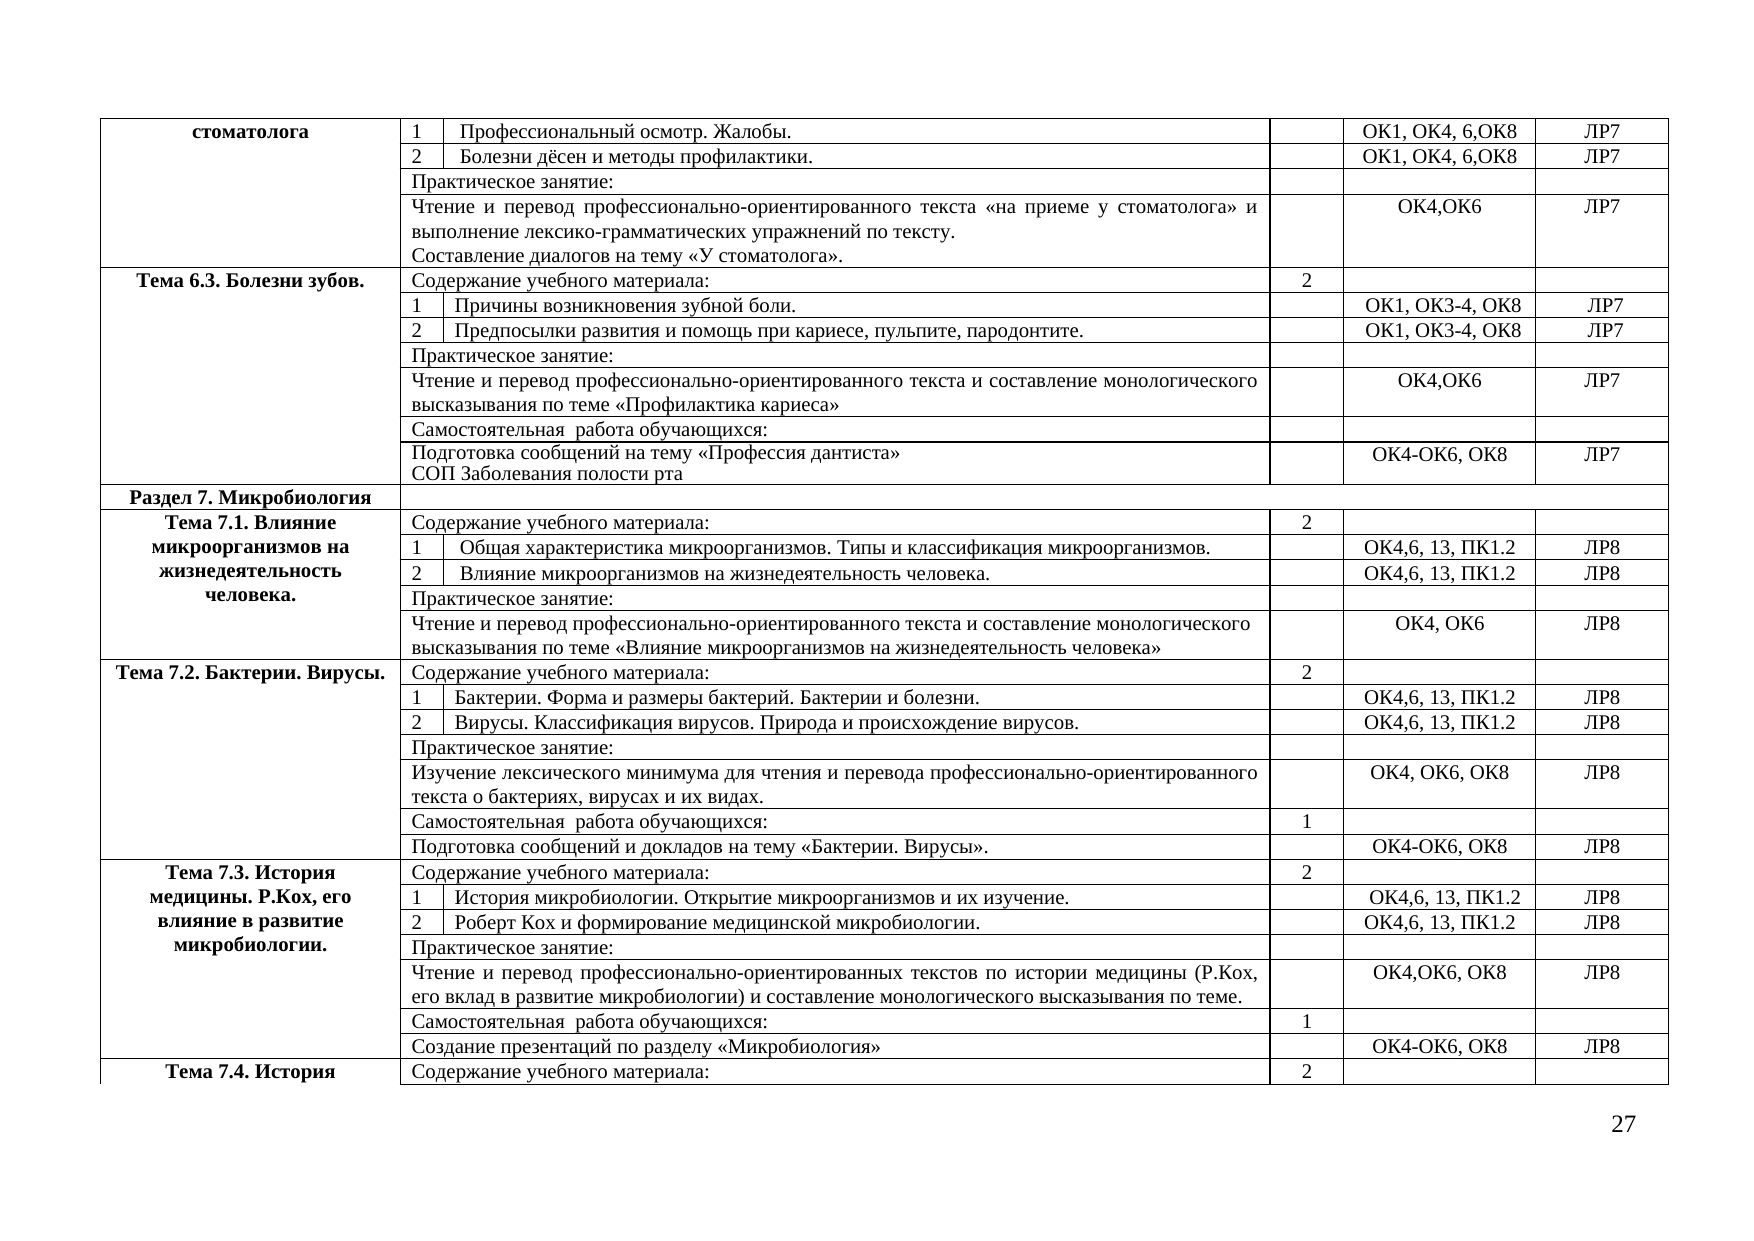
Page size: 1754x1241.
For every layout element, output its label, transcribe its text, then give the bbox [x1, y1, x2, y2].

table_cell ЛР8 [1536, 885, 1668, 909]
table_cell ЛР7 [1536, 443, 1668, 484]
table_cell Тема 7.4. История [101, 1059, 400, 1083]
table_cell [1271, 735, 1343, 759]
table_cell ОК4,ОК6, ОК8 [1344, 960, 1535, 1008]
table_cell [1344, 268, 1535, 292]
table_cell [1271, 910, 1343, 934]
table_cell [1271, 835, 1343, 858]
table_cell [1271, 960, 1343, 1008]
table_cell [1271, 935, 1343, 959]
table_cell Практическое занятие: [401, 586, 1269, 609]
table_cell [1271, 119, 1343, 143]
table_cell [1344, 1009, 1535, 1033]
table_cell 1 [1271, 809, 1343, 833]
table_cell ЛР8 [1536, 611, 1668, 659]
table_cell Роберт Кох и формирование медицинской микробиологии. [444, 910, 1269, 934]
table_cell [1344, 860, 1535, 884]
table_cell [1536, 268, 1668, 292]
table_cell [1271, 417, 1343, 441]
table_cell [1536, 735, 1668, 759]
table_cell ОК1, ОК3-4, ОК8 [1344, 318, 1535, 342]
table_cell [1271, 343, 1343, 367]
table_cell ОК4,6, 13, ПК1.2 [1344, 560, 1535, 584]
table_cell Практическое занятие: [401, 343, 1269, 367]
table_cell 1 [401, 535, 443, 559]
table_cell ЛР8 [1536, 535, 1668, 559]
table_cell 1 [401, 119, 443, 143]
table_cell стоматолога [101, 119, 400, 267]
table_cell [1271, 195, 1343, 267]
table_cell 2 [1271, 660, 1343, 684]
table_cell Практическое занятие: [401, 169, 1269, 193]
table_cell Тема 7.2. Бактерии. Вирусы. [101, 660, 400, 858]
table_cell [1271, 443, 1343, 484]
table_cell [1271, 560, 1343, 584]
table_cell 1 [401, 885, 443, 909]
table_cell ОК4,6, 13, ПК1.2 [1344, 685, 1535, 709]
table_cell Тема 6.3. Болезни зубов. [101, 268, 400, 484]
table_cell [1536, 343, 1668, 367]
table_cell ОК4,6, 13, ПК1.2 [1344, 910, 1535, 934]
table_cell [1344, 809, 1535, 833]
table_cell [1344, 510, 1535, 534]
table_cell ОК4-ОК6, ОК8 [1344, 835, 1535, 858]
table_cell ЛР8 [1536, 1034, 1668, 1058]
table_cell [1536, 660, 1668, 684]
table_cell ОК4, ОК6, ОК8 [1344, 760, 1535, 808]
table_cell ЛР8 [1536, 835, 1668, 858]
table_cell [1271, 760, 1343, 808]
table_cell [1271, 685, 1343, 709]
table_cell ОК4,6, 13, ПК1.2 [1344, 885, 1535, 909]
table_cell Тема 7.1. Влияние микроорганизмов на жизнедеятельность человека. [101, 510, 400, 659]
table_cell Подготовка сообщений на тему «Профессия дантиста» СОП Заболевания полости рта [401, 443, 1269, 484]
table_cell ЛР8 [1536, 960, 1668, 1008]
table_cell [1536, 1059, 1668, 1083]
table_cell Профессиональный осмотр. Жалобы. [444, 119, 1269, 143]
table_cell Самостоятельная работа обучающихся: [401, 1009, 1269, 1033]
table_cell Практическое занятие: [401, 735, 1269, 759]
table_cell Создание презентаций по разделу «Микробиология» [401, 1034, 1269, 1058]
table_cell 2 [1271, 268, 1343, 292]
table_cell Содержание учебного материала: [401, 510, 1269, 534]
table_cell ОК4,ОК6 [1344, 195, 1535, 267]
table_cell [1271, 169, 1343, 193]
table_cell Общая характеристика микроорганизмов. Типы и классификация микроорганизмов. [444, 535, 1269, 559]
table_cell Влияние микроорганизмов на жизнедеятельность человека. [444, 560, 1269, 584]
table_cell Содержание учебного материала: [401, 860, 1269, 884]
table_cell Бактерии. Форма и размеры бактерий. Бактерии и болезни. [444, 685, 1269, 709]
table_cell Чтение и перевод профессионально-ориентированного текста и составление монологического высказывания по теме «Профилактика кариеса» [401, 368, 1269, 416]
table_cell Содержание учебного материала: [401, 1059, 1269, 1083]
table_cell ЛР8 [1536, 760, 1668, 808]
table_cell [1344, 169, 1535, 193]
table_cell Содержание учебного материала: [401, 268, 1269, 292]
table_cell Чтение и перевод профессионально-ориентированного текста «на приеме у стоматолога» и выполнение лексико-грамматических упражнений по тексту. Составление диалогов на тему «У стоматолога». [401, 195, 1269, 267]
table_cell Вирусы. Классификация вирусов. Природа и происхождение вирусов. [444, 710, 1269, 734]
table_cell 2 [401, 144, 443, 168]
table_cell Содержание учебного материала: [401, 660, 1269, 684]
table_cell [1271, 885, 1343, 909]
table_cell [1344, 935, 1535, 959]
table_cell ОК4,ОК6 [1344, 368, 1535, 416]
table_cell ЛР7 [1536, 195, 1668, 267]
table_cell Болезни дёсен и методы профилактики. [444, 144, 1269, 168]
table_cell [1536, 586, 1668, 609]
table_cell 1 [1271, 1009, 1343, 1033]
table_cell ЛР8 [1536, 685, 1668, 709]
table_cell 2 [1271, 1059, 1343, 1083]
table_cell [1271, 1034, 1343, 1058]
table_cell 1 [401, 685, 443, 709]
table_cell ОК1, ОК4, 6,ОК8 [1344, 119, 1535, 143]
table_cell 1 [401, 293, 443, 317]
table_cell Самостоятельная работа обучающихся: [401, 809, 1269, 833]
table_cell [1271, 586, 1343, 609]
table_cell ОК4-ОК6, ОК8 [1344, 1034, 1535, 1058]
table_cell [1271, 368, 1343, 416]
table_cell [1271, 535, 1343, 559]
table_cell [1536, 860, 1668, 884]
table_cell [1344, 735, 1535, 759]
table_cell ЛР8 [1536, 560, 1668, 584]
table_cell [1271, 710, 1343, 734]
table_cell ОК1, ОК4, 6,ОК8 [1344, 144, 1535, 168]
table_cell [1536, 417, 1668, 441]
table_cell [1536, 169, 1668, 193]
table_cell ЛР7 [1536, 318, 1668, 342]
table_cell [1344, 343, 1535, 367]
table_cell [401, 485, 1668, 509]
table_cell ЛР8 [1536, 910, 1668, 934]
table_cell 2 [401, 318, 443, 342]
table_cell [1344, 417, 1535, 441]
table_cell [1344, 1059, 1535, 1083]
table_cell [1536, 510, 1668, 534]
table_cell ЛР7 [1536, 144, 1668, 168]
table_cell 2 [1271, 510, 1343, 534]
table_cell [1536, 935, 1668, 959]
table_cell [1536, 1009, 1668, 1033]
table_cell [1271, 144, 1343, 168]
table_cell [1271, 318, 1343, 342]
table_cell 2 [401, 910, 443, 934]
table_cell [1536, 809, 1668, 833]
table_cell ЛР7 [1536, 368, 1668, 416]
table_cell 2 [401, 710, 443, 734]
table_cell ОК4, ОК6 [1344, 611, 1535, 659]
table_cell ОК1, ОК3-4, ОК8 [1344, 293, 1535, 317]
table_cell История микробиологии. Открытие микроорганизмов и их изучение. [444, 885, 1269, 909]
table_cell Подготовка сообщений и докладов на тему «Бактерии. Вирусы». [401, 835, 1269, 858]
table_cell ЛР8 [1536, 710, 1668, 734]
table_cell [1344, 586, 1535, 609]
table_cell Чтение и перевод профессионально-ориентированного текста и составление монологического высказывания по теме «Влияние микроорганизмов на жизнедеятельность человека» [401, 611, 1269, 659]
table_cell Причины возникновения зубной боли. [444, 293, 1269, 317]
table_cell Чтение и перевод профессионально-ориентированных текстов по истории медицины (Р.Кох, его вклад в развитие микробиологии) и составление монологического высказывания по теме. [401, 960, 1269, 1008]
table_cell Практическое занятие: [401, 935, 1269, 959]
table_cell Раздел 7. Микробиология [101, 485, 400, 509]
table_cell ЛР7 [1536, 293, 1668, 317]
table_cell Самостоятельная работа обучающихся: [401, 417, 1269, 441]
table_cell Изучение лексического минимума для чтения и перевода профессионально-ориентированного текста о бактериях, вирусах и их видах. [401, 760, 1269, 808]
table_cell 2 [401, 560, 443, 584]
table_cell 2 [1271, 860, 1343, 884]
table_cell ОК4,6, 13, ПК1.2 [1344, 535, 1535, 559]
table_cell Предпосылки развития и помощь при кариесе, пульпите, пародонтите. [444, 318, 1269, 342]
table_cell Тема 7.3. История медицины. Р.Кох, его влияние в развитие микробиологии. [101, 860, 400, 1058]
table_cell ЛР7 [1536, 119, 1668, 143]
table_cell [1271, 293, 1343, 317]
table_cell [1271, 611, 1343, 659]
table_cell ОК4-ОК6, ОК8 [1344, 443, 1535, 484]
table_cell ОК4,6, 13, ПК1.2 [1344, 710, 1535, 734]
table_cell [1344, 660, 1535, 684]
